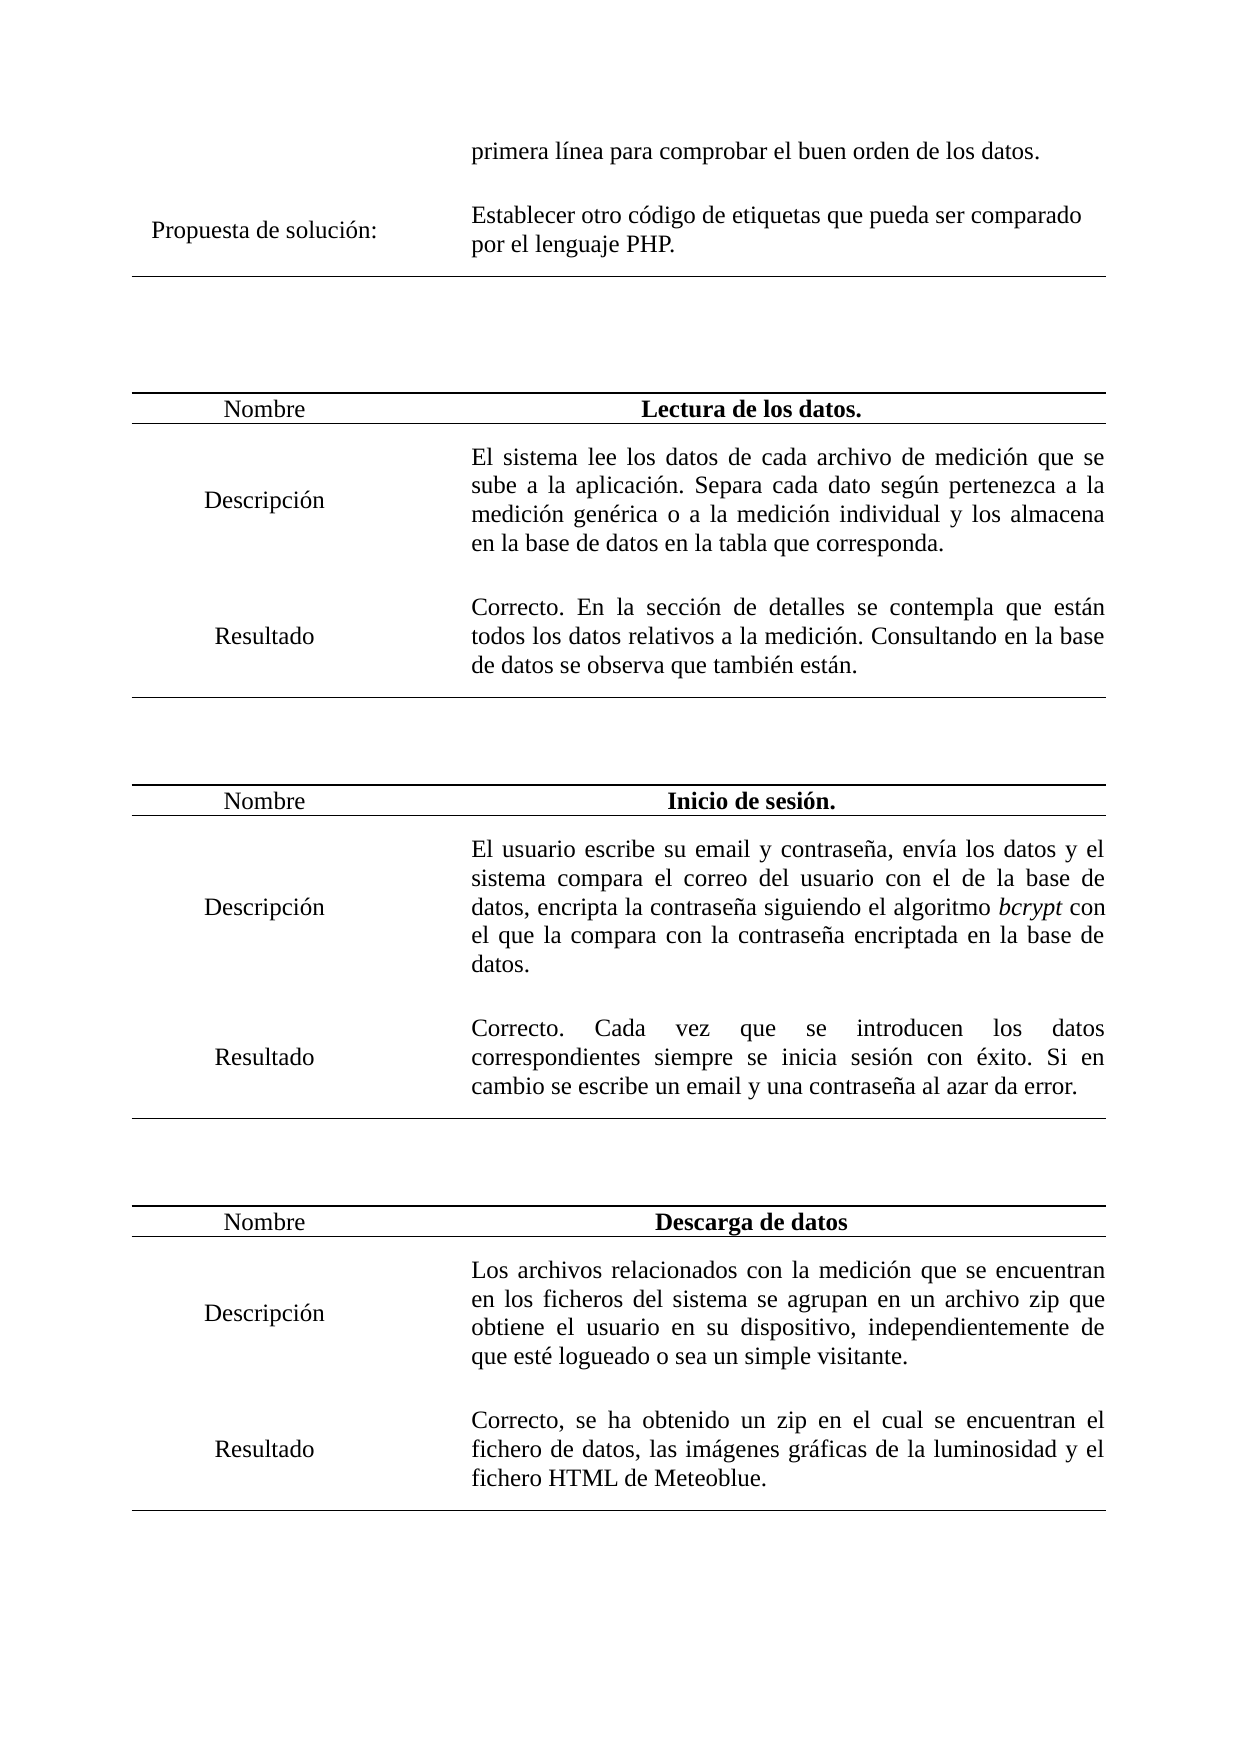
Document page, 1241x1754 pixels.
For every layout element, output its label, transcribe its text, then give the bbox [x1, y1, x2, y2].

table_header Nombre [132, 786, 397, 815]
table_cell Los archivos relacionados con la medición que se encuentran en los ficheros del sistema se agrupan en un archivo zip que obtiene el usuario en su dispositivo, independientemente de que esté logueado o sea un simple visitante. [397, 1237, 1106, 1388]
table_header Nombre [132, 1207, 397, 1236]
table_cell Descripción [132, 1237, 397, 1388]
table_cell Resultado [132, 1388, 397, 1510]
table_cell Resultado [132, 575, 397, 697]
table_cell El sistema lee los datos de cada archivo de medición que se sube a la aplicación. Separa cada dato según pertenezca a la medición genérica o a la medición individual y los almacena en la base de datos en la tabla que corresponda. [397, 424, 1106, 575]
table_cell Correcto, se ha obtenido un zip en el cual se encuentran el fichero de datos, las imágenes gráficas de la luminosidad y el fichero HTML de Meteoblue. [397, 1388, 1106, 1510]
table_header Lectura de los datos. [397, 394, 1106, 422]
table_cell [132, 118, 397, 182]
table_cell Establecer otro código de etiquetas que pueda ser comparado por el lenguaje PHP. [397, 183, 1106, 276]
table_cell Resultado [132, 996, 397, 1117]
table_cell Descripción [132, 816, 397, 996]
table_header Nombre [132, 394, 397, 422]
table_header Inicio de sesión. [397, 786, 1106, 815]
table_cell Descripción [132, 424, 397, 575]
table_cell Propuesta de solución: [132, 183, 397, 276]
table_cell Correcto. En la sección de detalles se contempla que están todos los datos relativos a la medición. Consultando en la base de datos se observa que también están. [397, 575, 1106, 697]
table_cell Correcto. Cada vez que se introducen los datos correspondientes siempre se inicia sesión con éxito. Si en cambio se escribe un email y una contraseña al azar da error. [397, 996, 1106, 1117]
table_cell primera línea para comprobar el buen orden de los datos. [397, 118, 1106, 182]
table_header Descarga de datos [397, 1207, 1106, 1236]
table_cell El usuario escribe su email y contraseña, envía los datos y el sistema compara el correo del usuario con el de la base de datos, encripta la contraseña siguiendo el algoritmo bcrypt con el que la compara con la contraseña encriptada en la base de datos. [397, 816, 1106, 996]
